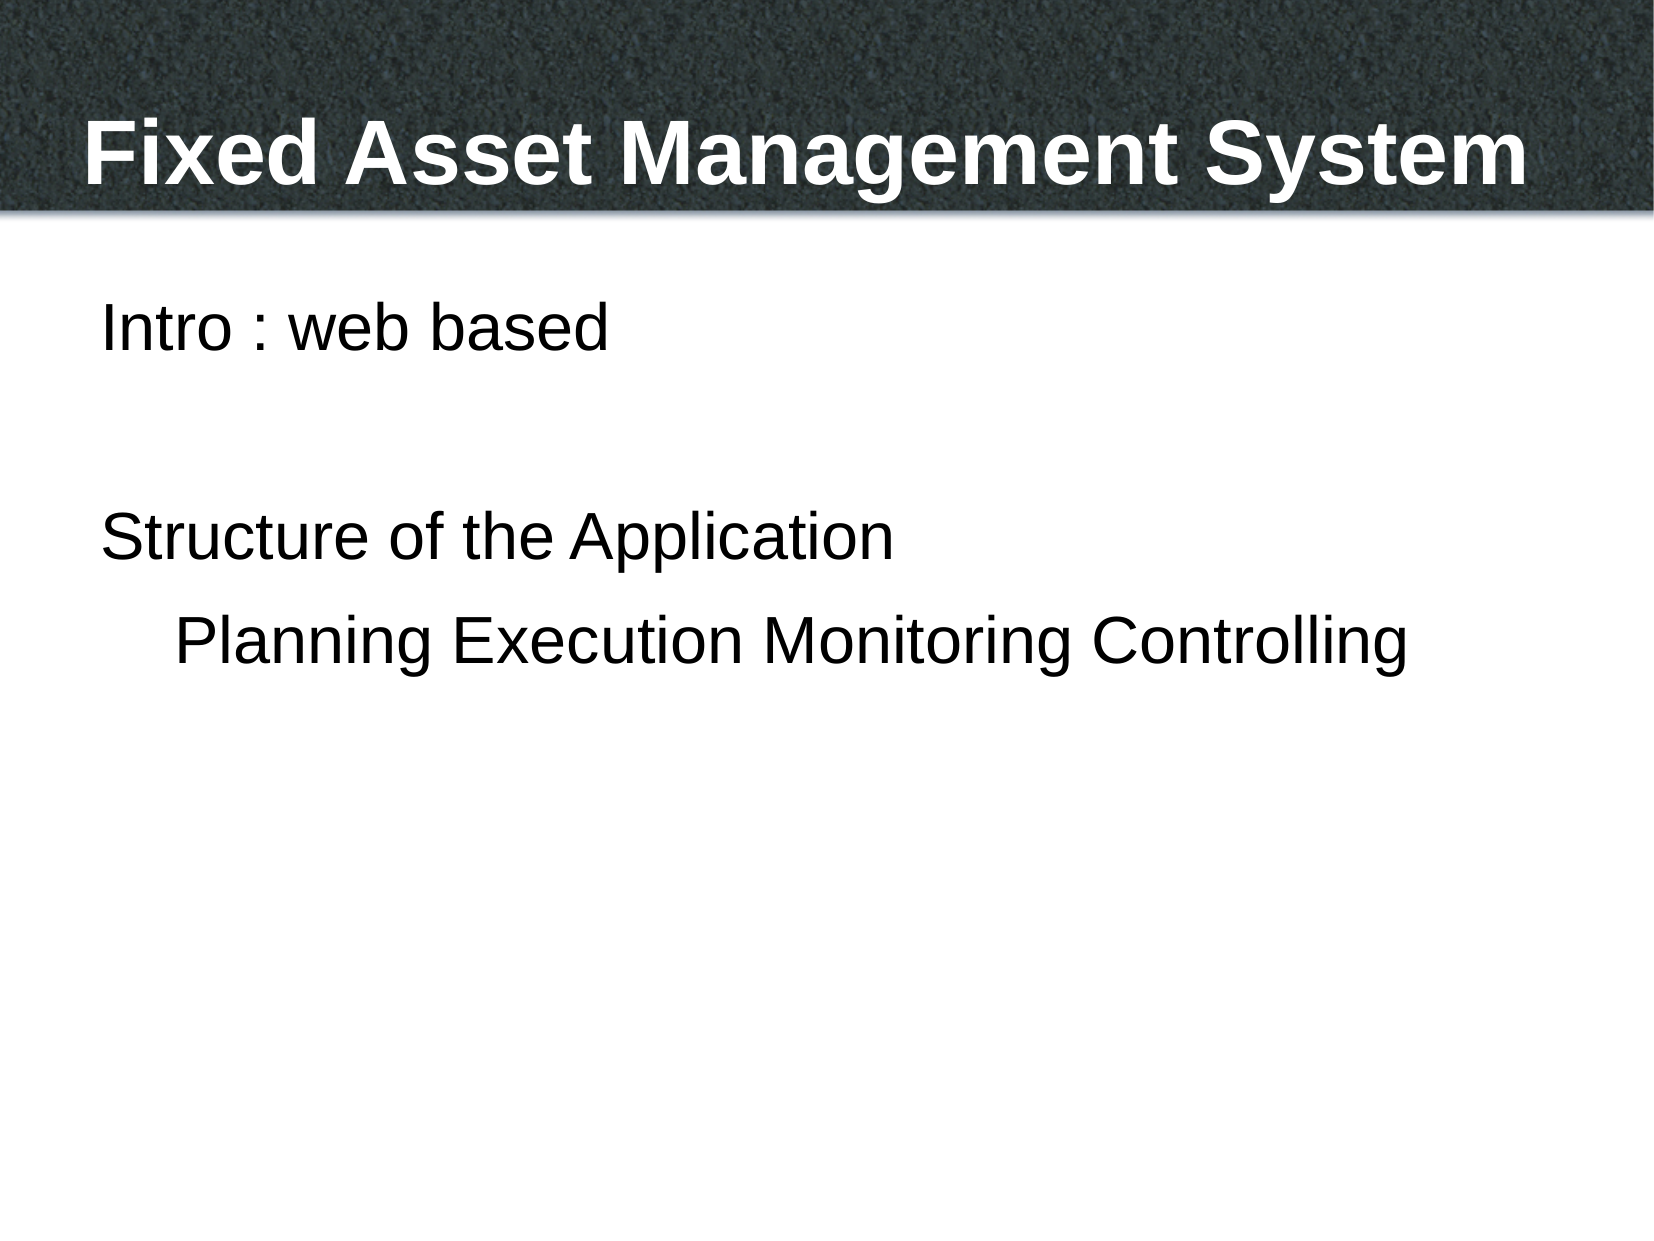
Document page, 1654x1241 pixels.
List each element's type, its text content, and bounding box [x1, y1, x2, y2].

title Fixed Asset Management System [82, 56, 1571, 250]
picture [0, 0, 1654, 1241]
list Intro : web based Structure of the Application Planning Execution Monitoring Controlling [82, 290, 1571, 1094]
